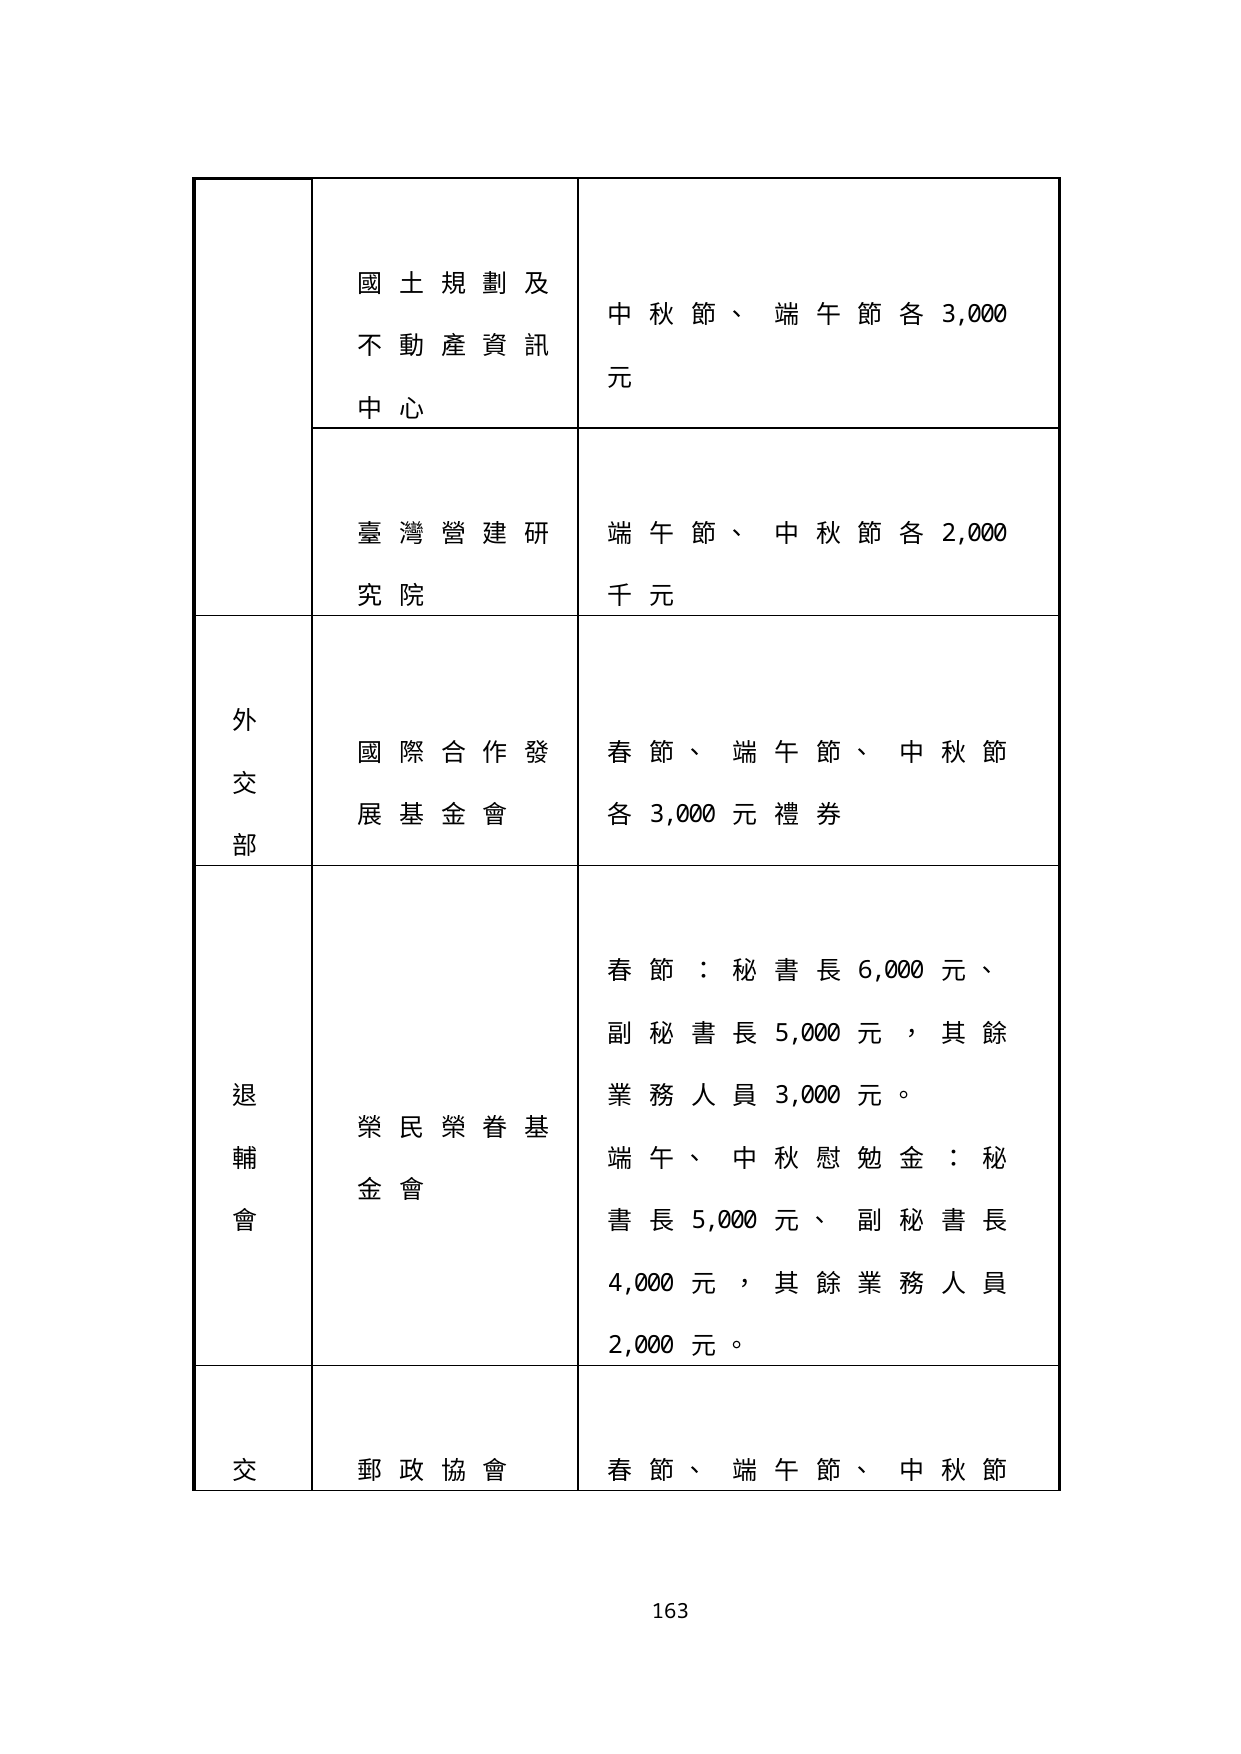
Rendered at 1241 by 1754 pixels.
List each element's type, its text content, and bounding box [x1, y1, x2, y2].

table_cell 春節、端午節、中秋節各3,000元禮券 [579, 616, 1058, 865]
table_cell 國際合作發展基金會 [313, 616, 577, 865]
table_cell 國土規劃及不動產資訊中心 [313, 179, 577, 427]
table_cell 春節、端午節、中秋節 [579, 1366, 1058, 1490]
table_cell 退輔會 [196, 866, 311, 1365]
table_cell 交 [196, 1366, 311, 1490]
table_cell 榮民榮眷基金會 [313, 866, 577, 1365]
table_cell 端午節、中秋節各2,000千元 [579, 429, 1058, 615]
table_cell 春節：秘書長6,000元、副秘書長5,000元，其餘業務人員3,000元。 端午、中秋慰勉金：秘書長5,000元、副秘書長4,000元，其餘業務人員2,000元。 [579, 866, 1058, 1365]
table_cell 中秋節、端午節各3,000元 [579, 179, 1058, 427]
table_cell 郵政協會 [313, 1366, 577, 1490]
table_cell [196, 180, 311, 615]
table_cell 臺灣營建研究院 [313, 429, 577, 615]
table_cell 外交部 [196, 616, 311, 865]
